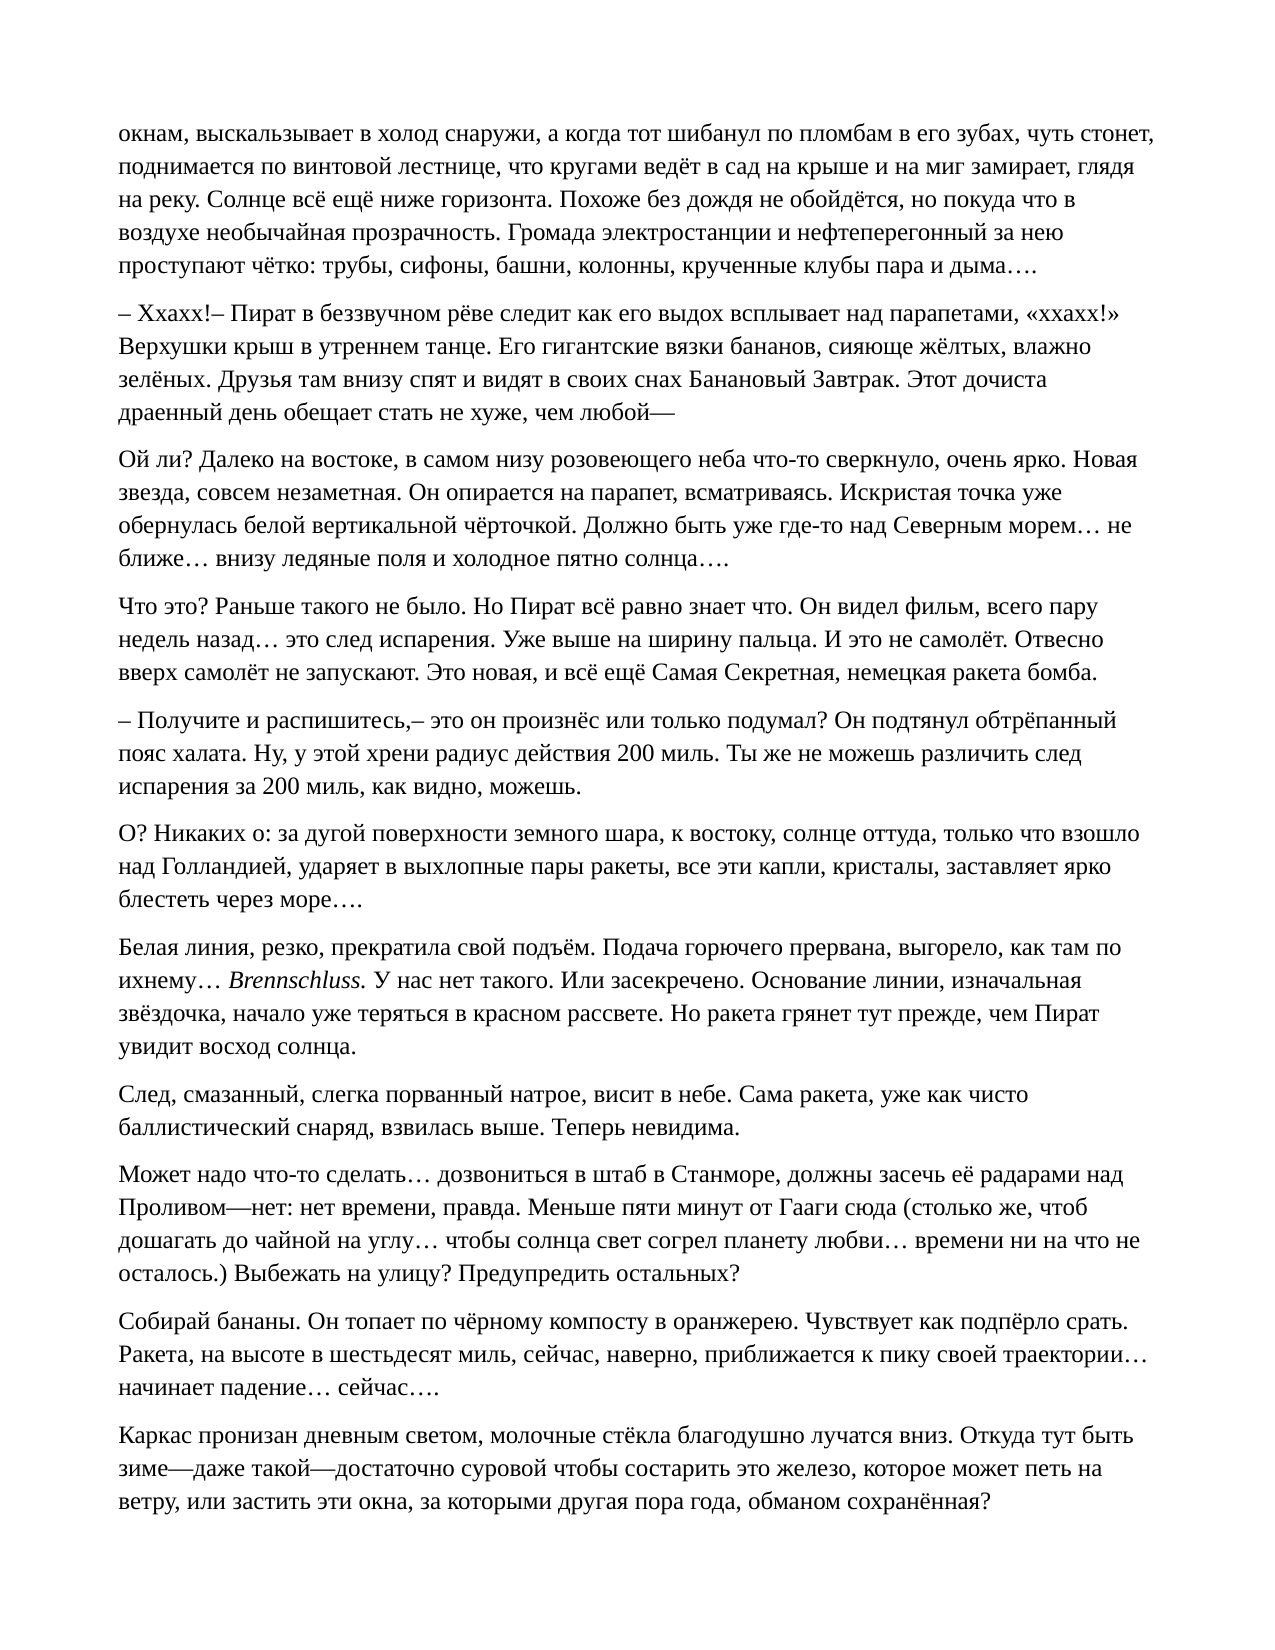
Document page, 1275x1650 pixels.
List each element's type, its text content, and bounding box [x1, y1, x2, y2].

text – Ххахх!– Пират в беззвучном рёве следит как его выдох всплывает над парапетами, «ххахх!» Верхушки крыш в утреннем танце. Его гигантские вязки бананов, сияюще жёлтых, влажно зелёных. Друзья там внизу спят и видят в своих снах Банановый Завтрак. Этот дочиста драенный день обещает стать не хуже, чем любой— [118, 298, 1157, 426]
text Каркас пронизан дневным светом, молочные стёкла благодушно лучатся вниз. Откуда тут быть зиме—даже такой—достаточно суровой чтобы состарить это железо, которое может петь на ветру, или застить эти окна, за которыми другая пора года, обманом сохранённая? [118, 1420, 1157, 1514]
text След, смазанный, слегка порванный натрое, висит в небе. Сама ракета, уже как чисто баллистический снаряд, взвилась выше. Теперь невидима. [118, 1079, 1157, 1141]
text Что это? Раньше такого не было. Но Пират всё равно знает что. Он видел фильм, всего пару недель назад… это след испарения. Уже выше на ширину пальца. И это не самолёт. Отвесно вверх самолёт не запускают. Это новая, и всё ещё Самая Секретная, немецкая ракета бомба. [118, 591, 1157, 686]
text Белая линия, резко, прекратила свой подъём. Подача горючего прервана, выгорело, как там по ихнему… Brennschluss. У нас нет такого. Или засекречено. Основание линии, изначальная звёздочка, начало уже теряться в красном рассвете. Но ракета грянет тут прежде, чем Пират увидит восход солнца. [118, 932, 1157, 1060]
text О? Никаких о: за дугой поверхности земного шара, к востоку, солнце оттуда, только что взошло над Голландией, ударяет в выхлопные пары ракеты, все эти капли, кристалы, заставляет ярко блестеть через море…. [118, 818, 1157, 913]
text Ой ли? Далеко на востоке, в самом низу розовеющего неба что-то сверкнуло, очень ярко. Новая звезда, совсем незаметная. Он опирается на парапет, всматриваясь. Искристая точка уже обернулась белой вертикальной чёрточкой. Должно быть уже где-то над Северным морем… не ближе… внизу ледяные поля и холодное пятно солнца…. [118, 444, 1157, 572]
text Собирай бананы. Он топает по чёрному компосту в оранжерею. Чувствует как подпёрло срать. Ракета, на высоте в шестьдесят миль, сейчас, наверно, приближается к пику своей траектории… начинает падение… сейчас…. [118, 1306, 1157, 1401]
text Может надо что-то сделать… дозвониться в штаб в Станморе, должны засечь её радарами над Проливом—нет: нет времени, правда. Меньше пяти минут от Гааги сюда (столько же, чтоб дошагать до чайной на углу… чтобы солнца свет согрел планету любви… времени ни на что не осталось.) Выбежать на улицу? Предупредить остальных? [118, 1159, 1157, 1287]
text – Получите и распишитесь,– это он произнёс или только подумал? Он подтянул обтрёпанный пояс халата. Ну, у этой хрени радиус действия 200 миль. Ты же не можешь различить след испарения за 200 миль, как видно, можешь. [118, 705, 1157, 799]
text окнам, выскальзывает в холод снаружи, а когда тот шибанул по пломбам в его зубах, чуть стонет, поднимается по винтовой лестнице, что кругами ведёт в сад на крыше и на миг замирает, глядя на реку. Солнце всё ещё ниже горизонта. Похоже без дождя не обойдётся, но покуда что в воздухе необычайная прозрачность. Громада электростанции и нефтеперегонный за нею проступают чётко: трубы, сифоны, башни, колонны, крученные клубы пара и дыма…. [118, 118, 1157, 279]
